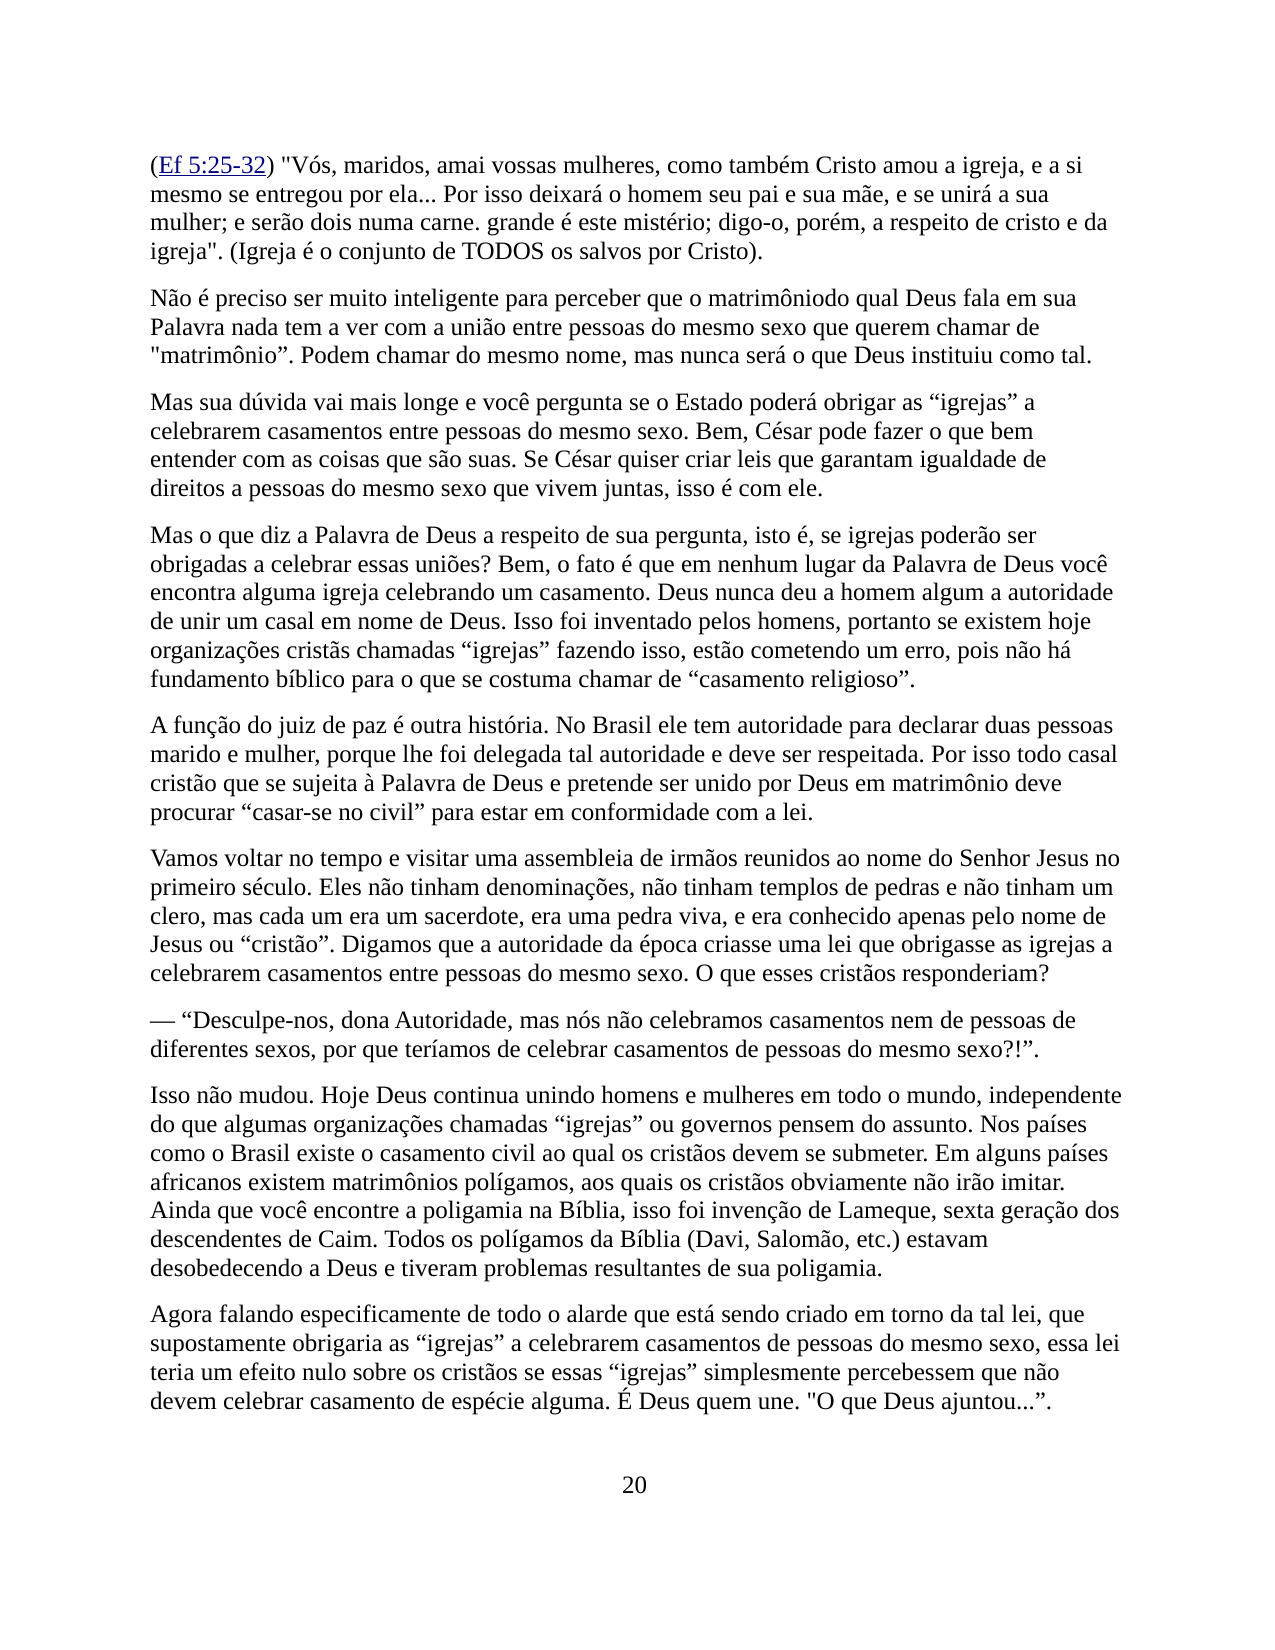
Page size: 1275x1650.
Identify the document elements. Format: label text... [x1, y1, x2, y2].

text Não é preciso ser muito inteligente para perceber que o matrimôniodo qual Deus fala em sua Palavra nada tem a ver com a união entre pessoas do mesmo sexo que querem chamar de "matrimônio”. Podem chamar do mesmo nome, mas nunca será o que Deus instituiu como tal. [150, 283, 1125, 369]
text Agora falando especificamente de todo o alarde que está sendo criado em torno da tal lei, que supostamente obrigaria as “igrejas” a celebrarem casamentos de pessoas do mesmo sexo, essa lei teria um efeito nulo sobre os cristãos se essas “igrejas” simplesmente percebessem que não devem celebrar casamento de espécie alguma. É Deus quem une. "O que Deus ajuntou...”. [150, 1299, 1125, 1414]
text (Ef 5:25-32) "Vós, maridos, amai vossas mulheres, como também Cristo amou a igreja, e a si mesmo se entregou por ela... Por isso deixará o homem seu pai e sua mãe, e se unirá a sua mulher; e serão dois numa carne. grande é este mistério; digo-o, porém, a respeito de cristo e da igreja". (Igreja é o conjunto de TODOS os salvos por Cristo). [150, 150, 1125, 265]
text Mas sua dúvida vai mais longe e você pergunta se o Estado poderá obrigar as “igrejas” a celebrarem casamentos entre pessoas do mesmo sexo. Bem, César pode fazer o que bem entender com as coisas que são suas. Se César quiser criar leis que garantam igualdade de direitos a pessoas do mesmo sexo que vivem juntas, isso é com ele. [150, 387, 1125, 502]
text Vamos voltar no tempo e visitar uma assembleia de irmãos reunidos ao nome do Senhor Jesus no primeiro século. Eles não tinham denominações, não tinham templos de pedras e não tinham um clero, mas cada um era um sacerdote, era uma pedra viva, e era conhecido apenas pelo nome de Jesus ou “cristão”. Digamos que a autoridade da época criasse uma lei que obrigasse as igrejas a celebrarem casamentos entre pessoas do mesmo sexo. O que esses cristãos responderiam? [150, 843, 1125, 987]
text Mas o que diz a Palavra de Deus a respeito de sua pergunta, isto é, se igrejas poderão ser obrigadas a celebrar essas uniões? Bem, o fato é que em nenhum lugar da Palavra de Deus você encontra alguma igreja celebrando um casamento. Deus nunca deu a homem algum a autoridade de unir um casal em nome de Deus. Isso foi inventado pelos homens, portanto se existem hoje organizações cristãs chamadas “igrejas” fazendo isso, estão cometendo um erro, pois não há fundamento bíblico para o que se costuma chamar de “casamento religioso”. [150, 520, 1125, 692]
text — “Desculpe-nos, dona Autoridade, mas nós não celebramos casamentos nem de pessoas de diferentes sexos, por que teríamos de celebrar casamentos de pessoas do mesmo sexo?!”. [150, 1005, 1125, 1062]
text Isso não mudou. Hoje Deus continua unindo homens e mulheres em todo o mundo, independente do que algumas organizações chamadas “igrejas” ou governos pensem do assunto. Nos países como o Brasil existe o casamento civil ao qual os cristãos devem se submeter. Em alguns países africanos existem matrimônios polígamos, aos quais os cristãos obviamente não irão imitar. Ainda que você encontre a poligamia na Bíblia, isso foi invenção de Lameque, sexta geração dos descendentes de Caim. Todos os polígamos da Bíblia (Davi, Salomão, etc.) estavam desobedecendo a Deus e tiveram problemas resultantes de sua poligamia. [150, 1080, 1125, 1282]
text A função do juiz de paz é outra história. No Brasil ele tem autoridade para declarar duas pessoas marido e mulher, porque lhe foi delegada tal autoridade e deve ser respeitada. Por isso todo casal cristão que se sujeita à Palavra de Deus e pretende ser unido por Deus em matrimônio deve procurar “casar-se no civil” para estar em conformidade com a lei. [150, 710, 1125, 825]
